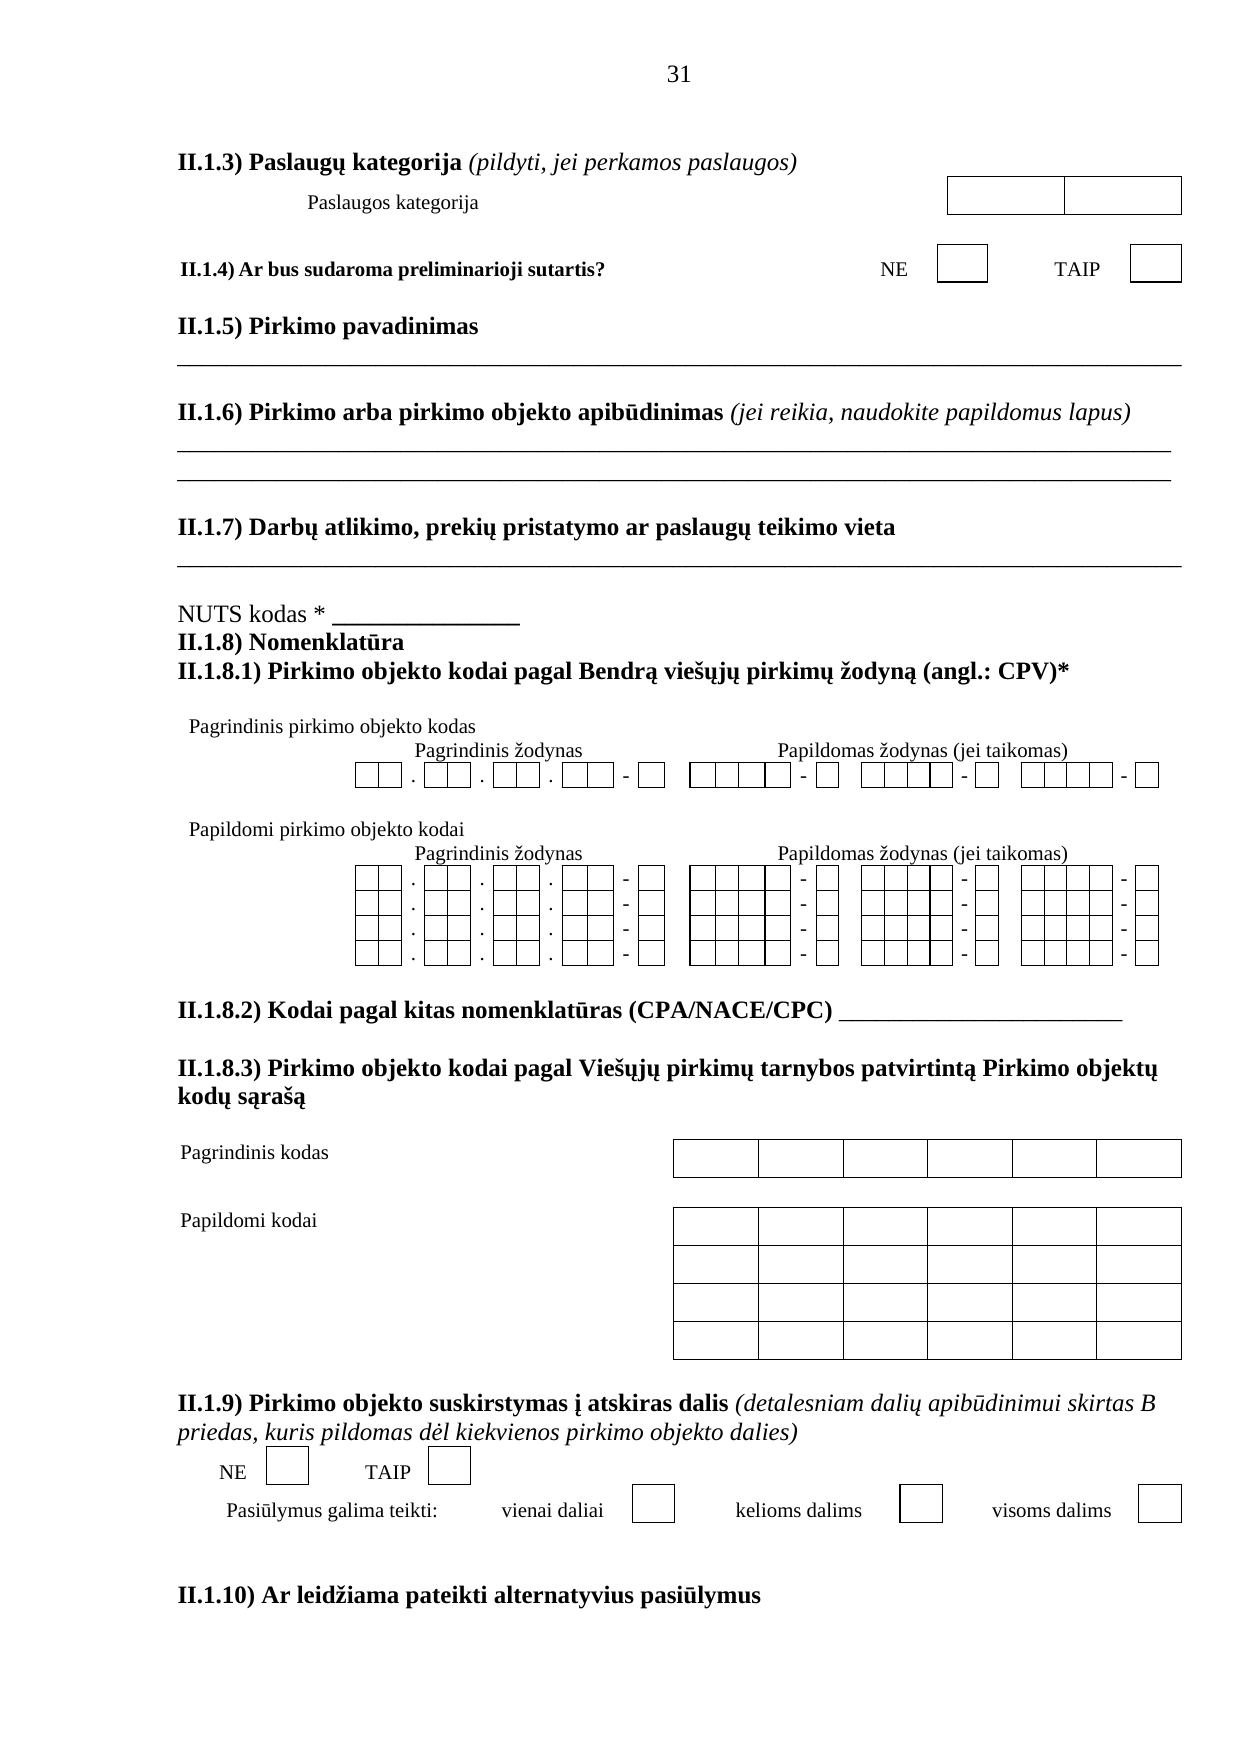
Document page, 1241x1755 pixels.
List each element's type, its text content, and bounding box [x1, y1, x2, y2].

table_cell [901, 1485, 942, 1522]
text II.1.3) Paslaugų kategorija (pildyti, jei perkamos paslaugos) [177, 147, 1181, 176]
table_header [715, 714, 743, 738]
table_cell - [1113, 865, 1135, 890]
table_cell [839, 865, 861, 890]
table_cell [184, 940, 333, 965]
table_cell [691, 941, 715, 965]
table_cell . [471, 890, 493, 915]
table_header [771, 714, 799, 738]
table_header [674, 1446, 732, 1484]
table_cell [674, 1322, 758, 1359]
table_cell [1159, 865, 1181, 890]
table_cell Papildomas žodynas (jei taikomas) [664, 841, 1181, 865]
table_cell [817, 866, 838, 890]
table_cell - [1113, 915, 1135, 940]
table_cell [425, 941, 447, 965]
table_cell [425, 763, 447, 787]
table_cell [716, 866, 738, 890]
text NUTS kodas * _______________ [177, 599, 1181, 627]
table_cell - [953, 890, 975, 915]
table_cell visoms dalims [989, 1484, 1138, 1522]
table_cell . [540, 762, 562, 787]
table_cell [759, 1284, 843, 1321]
table_cell [184, 890, 333, 915]
table_cell [862, 891, 884, 915]
table_cell [177, 1245, 673, 1283]
table_header [733, 1446, 900, 1484]
table_cell [908, 763, 929, 787]
table_cell [739, 891, 764, 915]
table_cell - [953, 940, 975, 965]
table_cell [999, 940, 1021, 965]
table_header [791, 244, 877, 281]
table_header [267, 1447, 308, 1484]
table_cell [1136, 941, 1158, 965]
table_cell [639, 891, 664, 915]
table_cell . [540, 890, 562, 915]
table_header [674, 1208, 758, 1245]
table_header [639, 817, 664, 841]
table_cell [931, 941, 952, 965]
table_cell [1159, 762, 1181, 787]
table_cell [517, 916, 539, 940]
table_cell [675, 1484, 732, 1522]
table_cell [177, 1321, 673, 1359]
table_cell [333, 865, 355, 890]
table_header [613, 714, 639, 738]
table_cell [1067, 763, 1089, 787]
table_cell [1136, 916, 1158, 940]
table_cell . [402, 762, 424, 787]
table_cell . [402, 865, 424, 890]
table_header [989, 1446, 1139, 1484]
table_cell [839, 915, 861, 940]
table_cell [1159, 890, 1181, 915]
table_cell [716, 916, 738, 940]
table_header [1163, 817, 1181, 841]
table_cell [177, 738, 184, 762]
table_cell [1090, 866, 1112, 890]
table_cell [425, 866, 447, 890]
table_cell [862, 763, 884, 787]
table_cell [177, 890, 184, 915]
table_header [1139, 1446, 1181, 1484]
table_cell . [540, 940, 562, 965]
text II.1.9) Pirkimo objekto suskirstymas į atskiras dalis (detalesniam dalių apibūdinimui skirtas B priedas, kuris pildomas dėl kiekvienos pirkimo objekto dalies) [177, 1388, 1181, 1446]
table_header [744, 714, 771, 738]
table_cell [563, 866, 587, 890]
table_cell [333, 890, 355, 915]
table_cell [885, 916, 907, 940]
table_cell [844, 1284, 927, 1321]
table_cell [494, 891, 516, 915]
table_cell [1067, 941, 1089, 965]
table_cell [976, 763, 998, 787]
table_cell [766, 891, 790, 915]
table_header [429, 1447, 470, 1484]
table_cell [356, 916, 378, 940]
table_cell [1159, 940, 1181, 965]
text II.1.8.2) Kodai pagal kitas nomenklatūras (CPA/NACE/CPC) [177, 995, 1181, 1024]
table_header [309, 1446, 362, 1484]
table_cell - [614, 890, 638, 915]
table_header [844, 1208, 927, 1245]
table_header TAIP [1051, 244, 1130, 281]
table_cell [379, 763, 401, 787]
table_header NE [216, 1446, 266, 1484]
table_header [900, 1446, 942, 1484]
table_cell [931, 891, 952, 915]
table_cell [665, 940, 689, 965]
table_cell [333, 762, 355, 787]
table_header [988, 244, 1051, 281]
table_cell [862, 941, 884, 965]
table_header [799, 714, 1163, 738]
table_cell - [614, 762, 638, 787]
table_cell [1090, 763, 1112, 787]
table_cell [1090, 891, 1112, 915]
table_cell [943, 1484, 989, 1522]
table_cell [425, 916, 447, 940]
table_cell - [614, 915, 638, 940]
table_cell [862, 866, 884, 890]
table_cell [448, 763, 470, 787]
table_header NE [877, 244, 937, 281]
table_cell [885, 891, 907, 915]
table_cell [333, 940, 355, 965]
table_header [1097, 1208, 1181, 1245]
table_cell [931, 866, 952, 890]
text II.1.8.1) Pirkimo objekto kodai pagal Bendrą viešųjų pirkimų žodyną (angl.: CPV)* [177, 656, 1181, 685]
table_cell [517, 763, 539, 787]
table_cell [184, 738, 333, 762]
table_cell [759, 1322, 843, 1359]
table_cell [665, 915, 689, 940]
table_cell [739, 763, 764, 787]
table_header Pagrindinis kodas [177, 1139, 673, 1177]
table_cell [563, 941, 587, 965]
table_cell [885, 866, 907, 890]
table_cell [908, 866, 929, 890]
table_header [588, 817, 613, 841]
table_cell [1097, 1284, 1181, 1321]
text II.1.5) Pirkimo pavadinimas [177, 311, 1181, 340]
table_cell [908, 916, 929, 940]
table_cell [184, 915, 333, 940]
table_cell [1097, 1246, 1181, 1283]
table_header [1013, 1140, 1096, 1177]
table_cell [928, 1322, 1012, 1359]
table_cell [1067, 891, 1089, 915]
table_cell [839, 890, 861, 915]
table_cell [691, 763, 715, 787]
table_header [928, 1140, 1012, 1177]
text II.1.7) Darbų atlikimo, prekių pristatymo ar paslaugų teikimo vieta [177, 512, 1181, 541]
table_cell [1022, 891, 1044, 915]
table_cell [177, 915, 184, 940]
table_header [177, 176, 304, 214]
table_cell [839, 762, 861, 787]
table_cell [976, 891, 998, 915]
table_header [744, 817, 771, 841]
table_header Paslaugos kategorija [304, 176, 947, 214]
table_cell [691, 916, 715, 940]
table_cell [1013, 1284, 1096, 1321]
table_cell [379, 891, 401, 915]
table_cell [766, 916, 790, 940]
table_cell . [402, 940, 424, 965]
table_cell [1136, 891, 1158, 915]
table_cell - [953, 915, 975, 940]
table_cell [177, 762, 184, 787]
table_cell . [540, 915, 562, 940]
table_cell [817, 916, 838, 940]
table_cell [976, 941, 998, 965]
table_cell [862, 916, 884, 940]
table_cell [1022, 866, 1044, 890]
table_cell [1022, 763, 1044, 787]
table_cell [1097, 1322, 1181, 1359]
table_cell [356, 891, 378, 915]
table_cell - [1113, 890, 1135, 915]
table_cell [563, 891, 587, 915]
table_cell [639, 763, 664, 787]
table_cell . [471, 762, 493, 787]
table_cell Pagrindinis žodynas [333, 841, 664, 865]
table_cell [1022, 916, 1044, 940]
table_cell [639, 866, 664, 890]
table_cell [1045, 763, 1066, 787]
table_header [1013, 1208, 1096, 1245]
table_cell [885, 941, 907, 965]
table_cell [494, 763, 516, 787]
table_cell [691, 891, 715, 915]
table_cell [1136, 866, 1158, 890]
table_cell [817, 891, 838, 915]
table_cell [177, 841, 184, 865]
table_cell [1013, 1322, 1096, 1359]
table_cell [1136, 763, 1158, 787]
table_header TAIP [362, 1446, 428, 1484]
table_cell [379, 866, 401, 890]
table_header [177, 1446, 216, 1484]
table_cell [1045, 866, 1066, 890]
table_cell - [791, 865, 816, 890]
table_cell [379, 941, 401, 965]
table_cell [448, 916, 470, 940]
table_header [674, 1140, 758, 1177]
table_cell [885, 763, 907, 787]
table_cell [976, 866, 998, 890]
table_cell [999, 762, 1021, 787]
table_cell [184, 762, 333, 787]
table_cell [1022, 941, 1044, 965]
table_cell - [614, 865, 638, 890]
table_cell - [791, 890, 816, 915]
table_cell [1067, 916, 1089, 940]
table_cell [333, 915, 355, 940]
table_cell [177, 865, 184, 890]
table_header II.1.4) Ar bus sudaroma preliminarioji sutartis? [177, 244, 791, 281]
table_cell [1045, 941, 1066, 965]
table_cell [588, 941, 613, 965]
table_header [664, 714, 690, 738]
table_header [588, 714, 613, 738]
table_cell [494, 941, 516, 965]
table_cell [177, 1484, 223, 1522]
table_cell [425, 891, 447, 915]
table_cell - [1113, 940, 1135, 965]
table_cell Papildomas žodynas (jei taikomas) [664, 738, 1181, 762]
table_header [1065, 177, 1181, 214]
table_cell [908, 941, 929, 965]
table_cell [766, 763, 790, 787]
table_cell [184, 865, 333, 890]
table_header Papildomi kodai [177, 1207, 673, 1245]
table_header [1163, 714, 1181, 738]
table_cell kelioms dalims [733, 1484, 899, 1522]
table_cell [517, 891, 539, 915]
table_cell [1090, 916, 1112, 940]
table_cell [908, 891, 929, 915]
table_cell . [540, 865, 562, 890]
table_cell [448, 941, 470, 965]
table_cell - [953, 865, 975, 890]
table_cell [674, 1284, 758, 1321]
table_header [1131, 245, 1181, 281]
table_header [715, 817, 743, 841]
table_cell [356, 866, 378, 890]
table_cell [588, 916, 613, 940]
table_cell [976, 916, 998, 940]
table_cell [999, 890, 1021, 915]
table_header [1097, 1140, 1181, 1177]
table_cell . [471, 915, 493, 940]
table_cell [1090, 941, 1112, 965]
table_cell [999, 915, 1021, 940]
table_cell [716, 891, 738, 915]
table_header [664, 817, 690, 841]
table_header [759, 1208, 843, 1245]
table_cell [356, 941, 378, 965]
table_cell [716, 941, 738, 965]
table_cell Pagrindinis žodynas [333, 738, 664, 762]
table_cell - [791, 762, 816, 787]
table_cell [588, 763, 613, 787]
table_cell . [471, 940, 493, 965]
text II.1.10) Ar leidžiama pateikti alternatyvius pasiūlymus [177, 1581, 1181, 1609]
table_cell Pasiūlymus galima teikti: vienai daliai [223, 1484, 632, 1522]
table_cell [931, 916, 952, 940]
table_header [948, 177, 1064, 214]
table_header [799, 817, 1163, 841]
table_cell [379, 916, 401, 940]
table_cell [563, 916, 587, 940]
table_cell [674, 1246, 758, 1283]
table_cell [1067, 866, 1089, 890]
table_cell [588, 866, 613, 890]
table_cell [766, 941, 790, 965]
table_cell [1013, 1246, 1096, 1283]
table_header [690, 714, 715, 738]
table_cell [691, 866, 715, 890]
table_cell [448, 891, 470, 915]
table_cell [817, 941, 838, 965]
table_cell [1045, 916, 1066, 940]
table_cell [494, 916, 516, 940]
table_cell [839, 940, 861, 965]
table_cell [517, 941, 539, 965]
table_header Papildomi pirkimo objekto kodai [177, 817, 588, 841]
table_cell [177, 1283, 673, 1321]
table_cell [999, 865, 1021, 890]
table_header [471, 1446, 632, 1484]
text II.1.8) Nomenklatūra [177, 627, 1181, 656]
table_cell . [402, 890, 424, 915]
text II.1.8.3) Pirkimo objekto kodai pagal Viešųjų pirkimų tarnybos patvirtintą Pirkimo objektų kodų sąrašą [177, 1053, 1181, 1110]
table_cell [563, 763, 587, 787]
table_cell [1159, 915, 1181, 940]
table_cell [739, 916, 764, 940]
table_cell [177, 940, 184, 965]
table_header [938, 245, 987, 281]
table_header Pagrindinis pirkimo objekto kodas [177, 714, 588, 738]
table_cell [928, 1246, 1012, 1283]
table_cell - [1113, 762, 1135, 787]
table_cell [665, 762, 689, 787]
table_header [632, 1446, 674, 1484]
table_cell [716, 763, 738, 787]
table_cell [1045, 891, 1066, 915]
table_cell [844, 1322, 927, 1359]
table_cell [931, 763, 952, 787]
table_cell . [471, 865, 493, 890]
table_cell [665, 890, 689, 915]
table_header [844, 1140, 927, 1177]
table_cell [1139, 1485, 1181, 1522]
table_cell [633, 1485, 674, 1522]
table_cell [448, 866, 470, 890]
table_header [613, 817, 639, 841]
text II.1.6) Pirkimo arba pirkimo objekto apibūdinimas (jei reikia, naudokite papildomus lapus) [177, 397, 1181, 426]
table_cell [588, 891, 613, 915]
table_header [639, 714, 664, 738]
table_cell - [791, 940, 816, 965]
table_cell - [953, 762, 975, 787]
table_cell . [402, 915, 424, 940]
table_cell [928, 1284, 1012, 1321]
table_cell [766, 866, 790, 890]
table_cell [844, 1246, 927, 1283]
table_cell [494, 866, 516, 890]
table_header [771, 817, 799, 841]
table_cell [517, 866, 539, 890]
table_header [928, 1208, 1012, 1245]
table_header [759, 1140, 843, 1177]
table_cell [184, 841, 333, 865]
table_cell - [614, 940, 638, 965]
table_cell [356, 763, 378, 787]
table_cell [639, 916, 664, 940]
table_cell [665, 865, 689, 890]
table_cell [639, 941, 664, 965]
table_cell [817, 763, 838, 787]
table_cell [759, 1246, 843, 1283]
table_header [690, 817, 715, 841]
table_cell - [791, 915, 816, 940]
table_cell [739, 941, 764, 965]
table_header [942, 1446, 989, 1484]
table_cell [739, 866, 764, 890]
